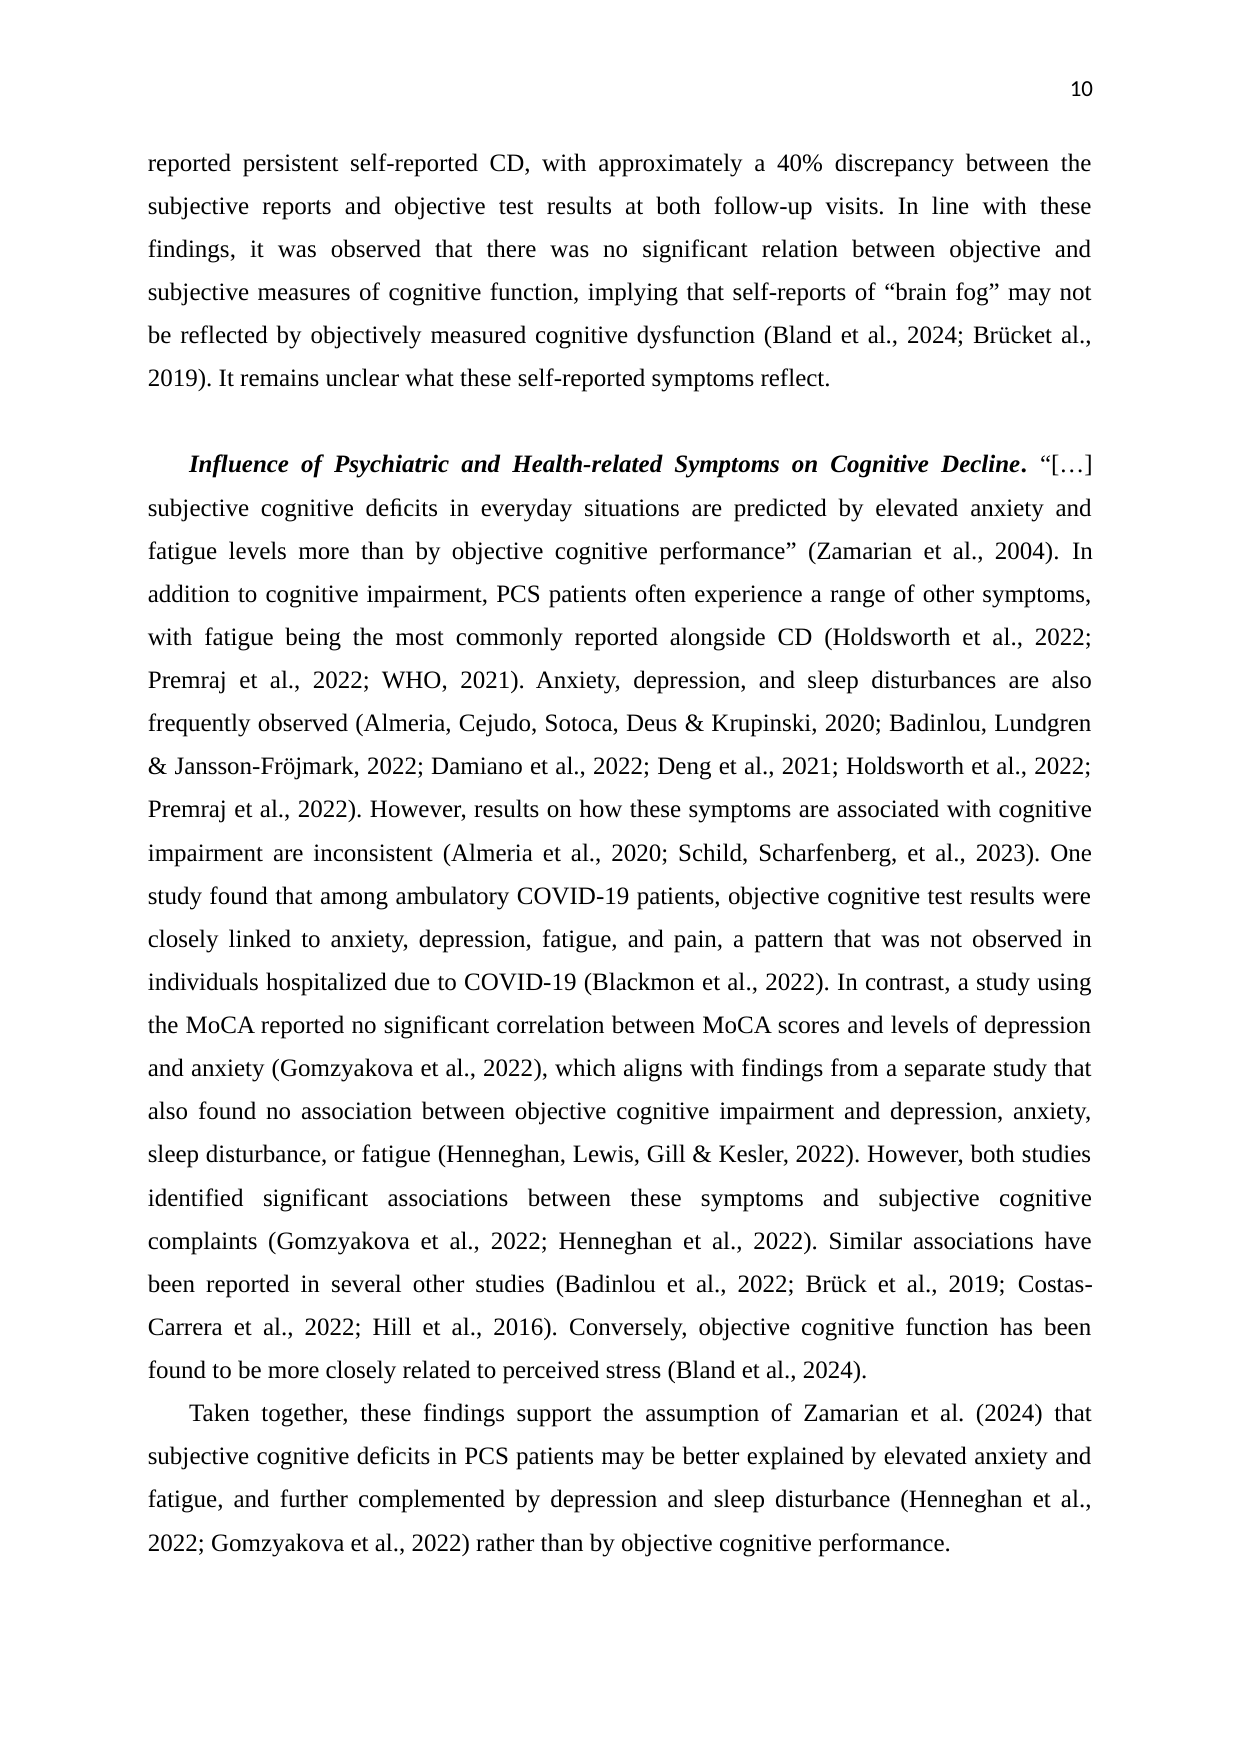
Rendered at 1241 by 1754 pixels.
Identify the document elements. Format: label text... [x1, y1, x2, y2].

text reported persistent self-reported CD, with approximately a 40% discrepancy between the subjective reports and objective test results at both follow-up visits. In line with these findings, it was observed that there was no significant relation between objective and subjective measures of cognitive function, implying that self-reports of “brain fog” may not be reflected by objectively measured cognitive dysfunction (Bland et al., 2024; Brücket al., 2019). It remains unclear what these self-reported symptoms reflect. [148, 148, 1093, 392]
text Influence of Psychiatric and Health-related Symptoms on Cognitive Decline. “[…] subjective cognitive deﬁcits in everyday situations are predicted by elevated anxiety and fatigue levels more than by objective cognitive performance” (Zamarian et al., 2004). In addition to cognitive impairment, PCS patients often experience a range of other symptoms, with fatigue being the most commonly reported alongside CD (Holdsworth et al., 2022; Premraj et al., 2022; WHO, 2021). Anxiety, depression, and sleep disturbances are also frequently observed (Almeria, Cejudo, Sotoca, Deus & Krupinski, 2020; Badinlou, Lundgren & Jansson-Fröjmark, 2022; Damiano et al., 2022; Deng et al., 2021; Holdsworth et al., 2022; Premraj et al., 2022). However, results on how these symptoms are associated with cognitive impairment are inconsistent (Almeria et al., 2020; Schild, Scharfenberg, et al., 2023). One study found that among ambulatory COVID-19 patients, objective cognitive test results were closely linked to anxiety, depression, fatigue, and pain, a pattern that was not observed in individuals hospitalized due to COVID-19 (Blackmon et al., 2022). In contrast, a study using the MoCA reported no significant correlation between MoCA scores and levels of depression and anxiety (Gomzyakova et al., 2022), which aligns with findings from a separate study that also found no association between objective cognitive impairment and depression, anxiety, sleep disturbance, or fatigue (Henneghan, Lewis, Gill & Kesler, 2022). However, both studies identified significant associations between these symptoms and subjective cognitive complaints (Gomzyakova et al., 2022; Henneghan et al., 2022). Similar associations have been reported in several other studies (Badinlou et al., 2022; Brück et al., 2019; Costas-Carrera et al., 2022; Hill et al., 2016). Conversely, objective cognitive function has been found to be more closely related to perceived stress (Bland et al., 2024). [148, 449, 1093, 1384]
text Taken together, these findings support the assumption of Zamarian et al. (2024) that subjective cognitive deficits in PCS patients may be better explained by elevated anxiety and fatigue, and further complemented by depression and sleep disturbance (Henneghan et al., 2022; Gomzyakova et al., 2022) rather than by objective cognitive performance. [148, 1398, 1093, 1556]
